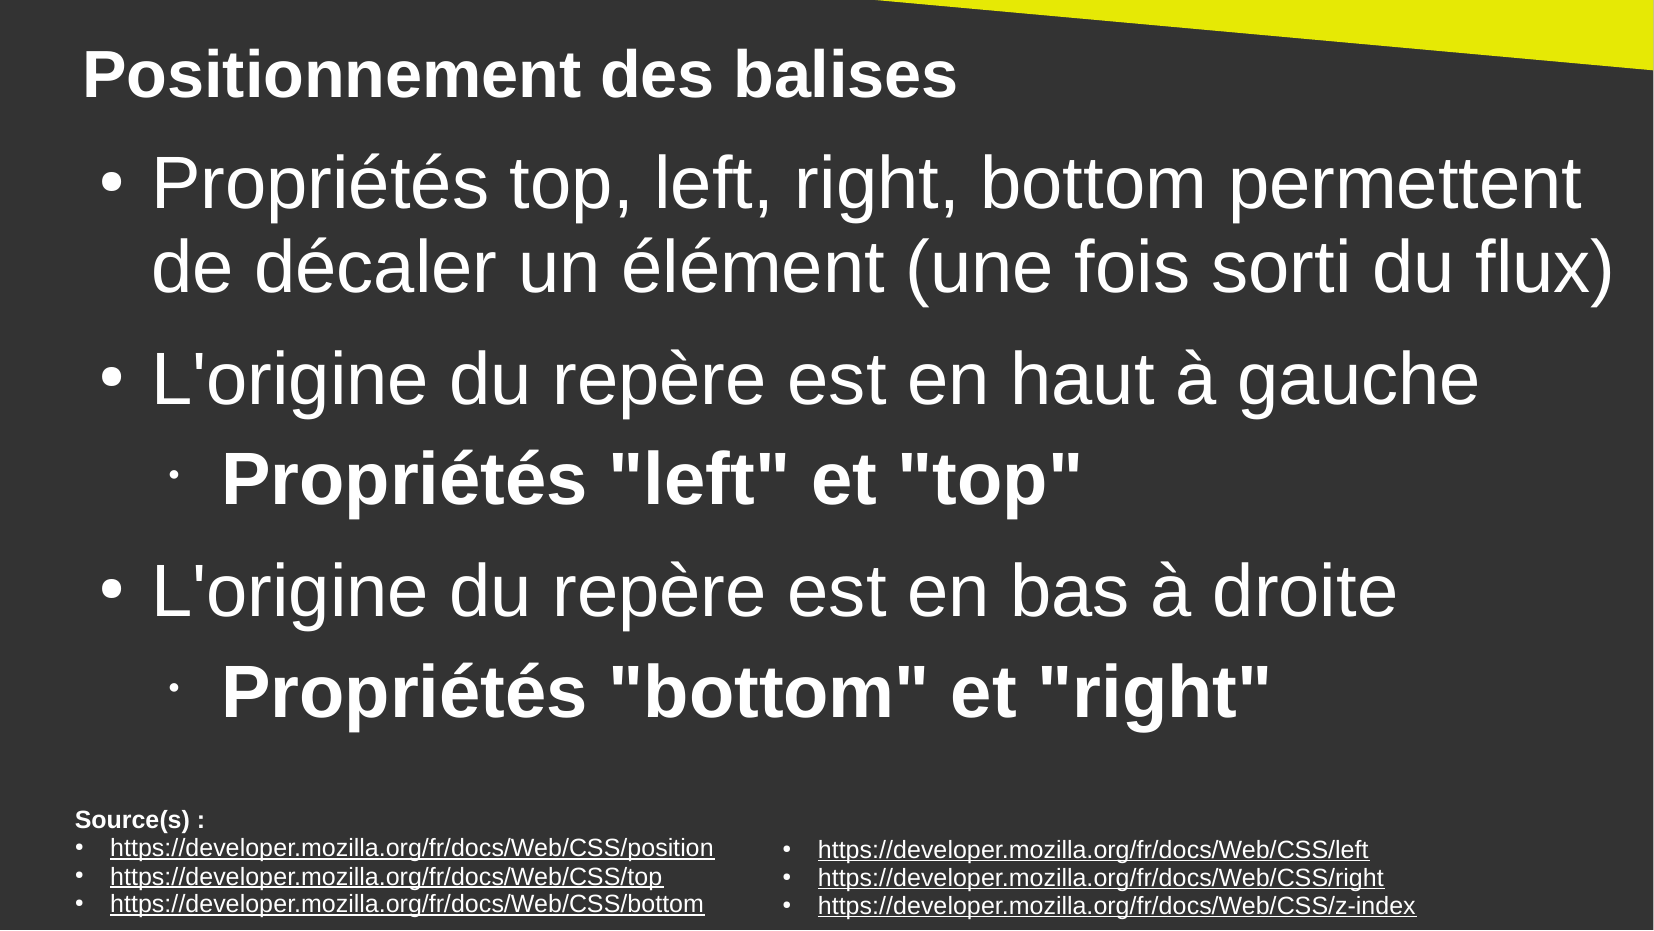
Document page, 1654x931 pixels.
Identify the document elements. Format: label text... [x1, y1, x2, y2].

title Positionnement des balises [82, 37, 1571, 114]
text_box https://developer.mozilla.org/fr/docs/Web/CSS/left https://developer.mozilla.org/fr/docs/Web/CSS/right https://developer.mozilla.org/fr/docs/Web/CSS/z-index [767, 828, 1441, 928]
list Propriétés top, left, right, bottom permettent de décaler un élément (une fois sorti du flux) L'origine du repère est en haut à gauche Propriétés "left" et "top" L'origine du repère est en bas à droite Propriétés "bottom" et "right" [80, 141, 1620, 768]
text_box [875, 0, 1654, 71]
text_box Source(s) : https://developer.mozilla.org/fr/docs/Web/CSS/position https://developer.mozilla.org/fr/docs/Web/CSS/top https://developer.mozilla.org/fr/docs/Web/CSS/bottom [60, 798, 733, 926]
